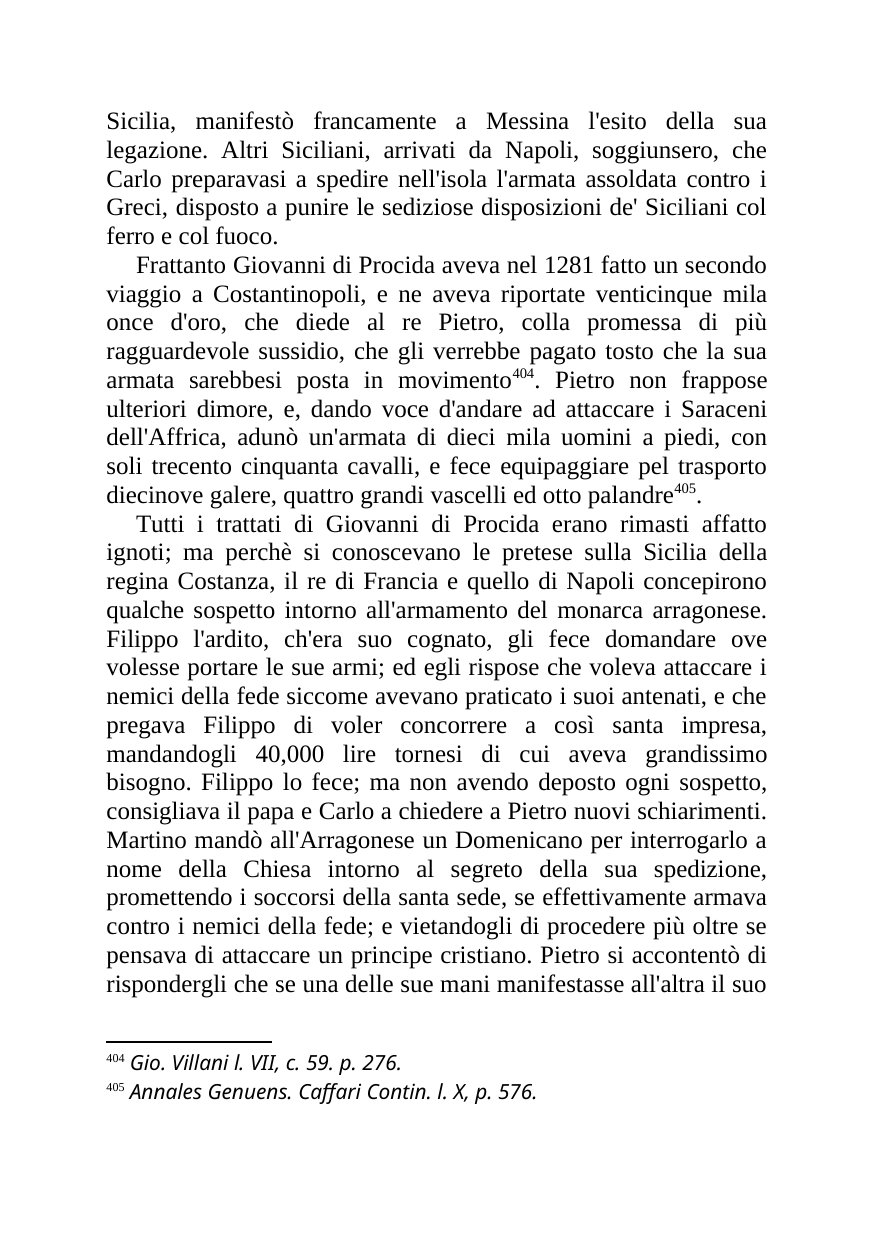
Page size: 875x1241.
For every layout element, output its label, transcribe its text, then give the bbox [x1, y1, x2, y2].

text Annales Genuens. Caffari Contin. l. X, p. 576. [106, 1077, 768, 1105]
text Tutti i trattati di Giovanni di Procida erano rimasti affatto ignoti; ma perchè si conoscevano le pretese sulla Sicilia della regina Costanza, il re di Francia e quello di Napoli concepirono qualche sospetto intorno all'armamento del monarca arragonese. Filippo l'ardito, ch'era suo cognato, gli fece domandare ove volesse portare le sue armi; ed egli rispose che voleva attaccare i nemici della fede siccome avevano praticato i suoi antenati, e che pregava Filippo di voler concorrere a così santa impresa, mandandogli 40,000 lire tornesi di cui aveva grandissimo bisogno. Filippo lo fece; ma non avendo deposto ogni sospetto, consigliava il papa e Carlo a chiedere a Pietro nuovi schiarimenti. Martino mandò all'Arragonese un Domenicano per interrogarlo a nome della Chiesa intorno al segreto della sua spedizione, promettendo i soccorsi della santa sede, se effettivamente armava contro i nemici della fede; e vietandogli di procedere più oltre se pensava di attaccare un principe cristiano. Pietro si accontentò di rispondergli che se una delle sue mani manifestasse all'altra il suo [106, 509, 768, 997]
text Sicilia, manifestò francamente a Messina l'esito della sua legazione. Altri Siciliani, arrivati da Napoli, soggiunsero, che Carlo preparavasi a spedire nell'isola l'armata assoldata contro i Greci, disposto a punire le sediziose disposizioni de' Siciliani col ferro e col fuoco. [106, 106, 768, 250]
text Gio. Villani l. VII, c. 59. p. 276. [106, 1048, 768, 1077]
text Frattanto Giovanni di Procida aveva nel 1281 fatto un secondo viaggio a Costantinopoli, e ne aveva riportate venticinque mila once d'oro, che diede al re Pietro, colla promessa di più ragguardevole sussidio, che gli verrebbe pagato tosto che la sua armata sarebbesi posta in movimento. Pietro non frappose ulteriori dimore, e, dando voce d'andare ad attaccare i Saraceni dell'Affrica, adunò un'armata di dieci mila uomini a piedi, con soli trecento cinquanta cavalli, e fece equipaggiare pel trasporto diecinove galere, quattro grandi vascelli ed otto palandre. [106, 250, 768, 509]
